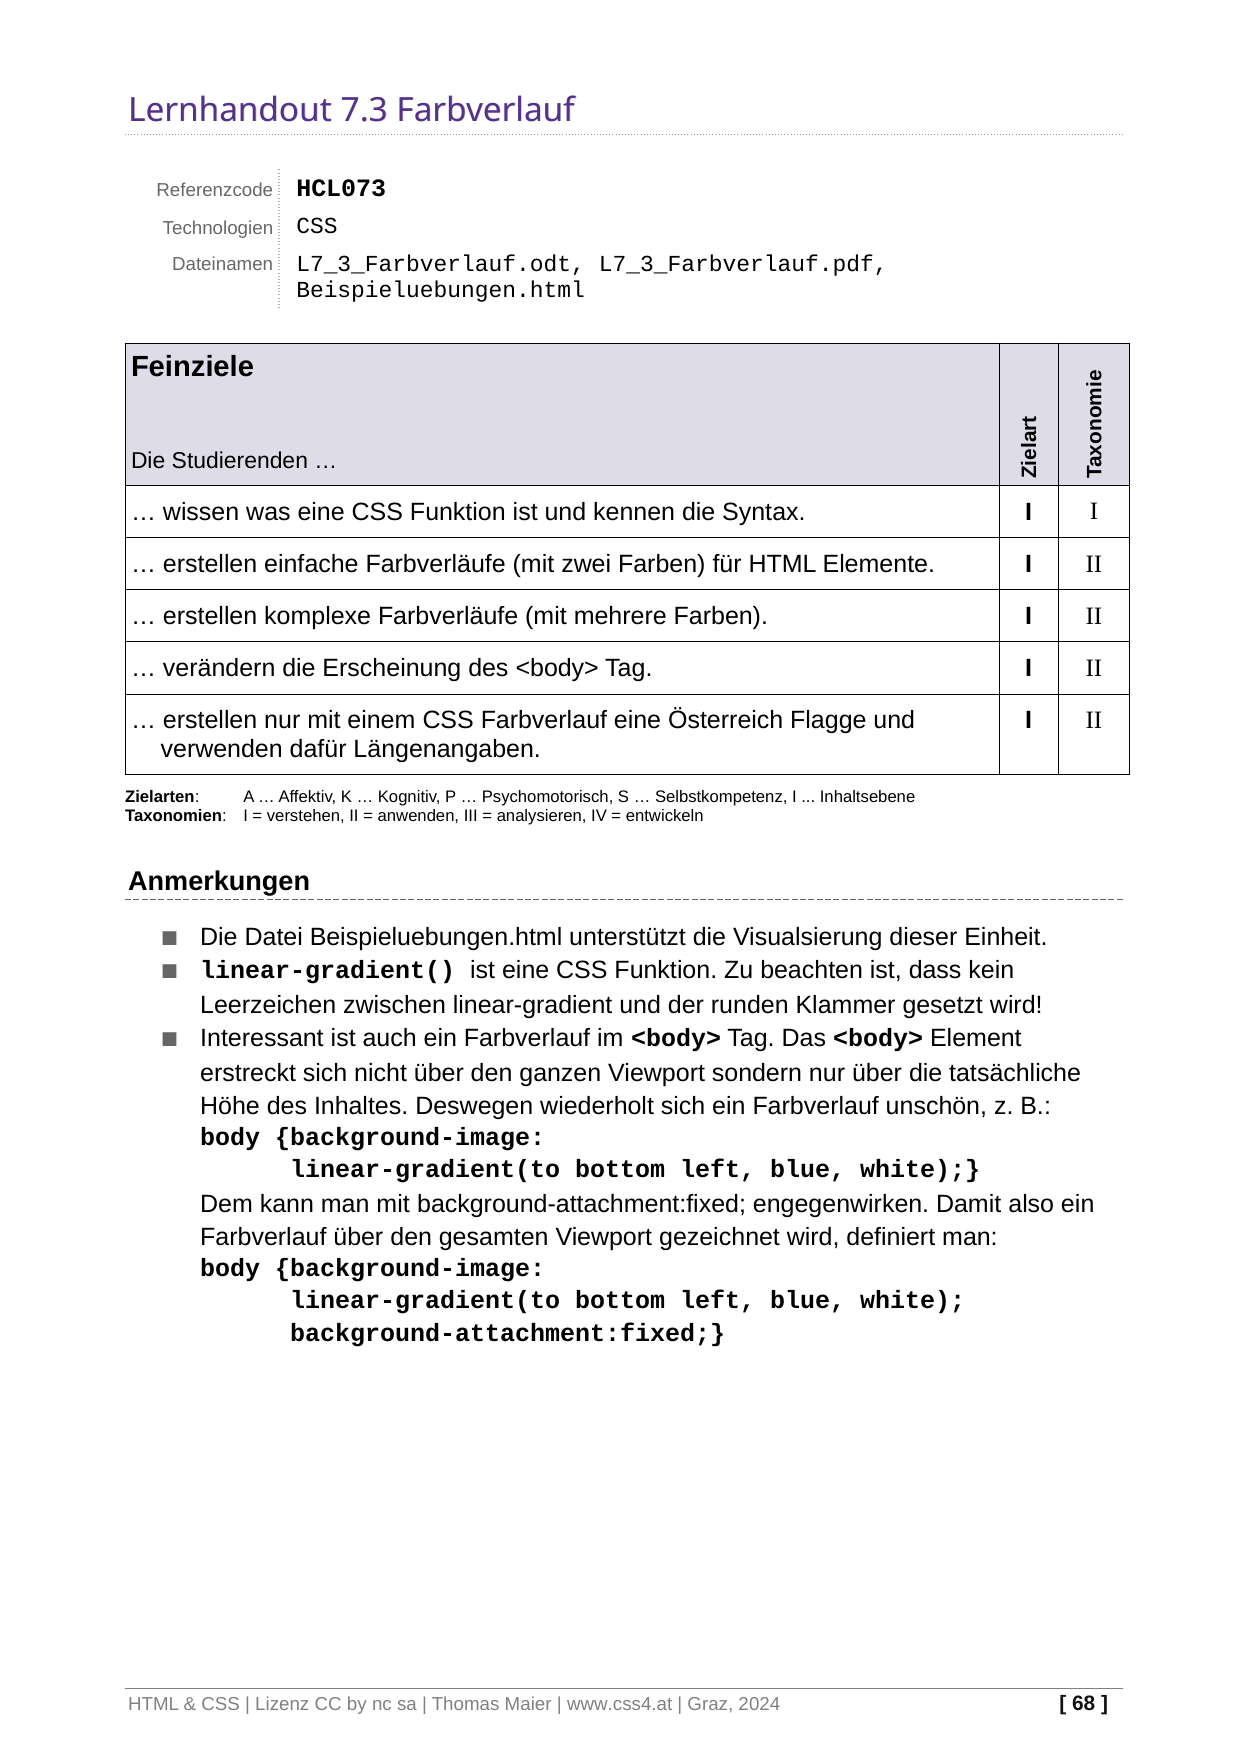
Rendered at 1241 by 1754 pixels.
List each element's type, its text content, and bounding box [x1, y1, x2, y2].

table_cell I [1000, 642, 1058, 693]
subtitle Lernhandout 7.3 Farbverlauf [125, 83, 1123, 134]
table_cell I [1000, 695, 1058, 774]
table_header Referenzcode [125, 169, 278, 209]
table_cell I [1059, 486, 1129, 537]
table_header HCL073 [279, 169, 1129, 209]
table_header Feinziele Die Studierenden … [126, 344, 999, 485]
table_cell I [1000, 590, 1058, 641]
table_cell I [1000, 538, 1058, 589]
text Anmerkungen [125, 862, 1123, 899]
list linear-gradient() ist eine CSS Funktion. Zu beachten ist, dass kein Leerzeichen zwischen linear-gradient und der runden Klammer gesetzt wird! [162, 955, 1123, 1019]
table_cell II [1059, 695, 1129, 774]
list Die Datei Beispieluebungen.html unterstützt die Visualsierung dieser Einheit. [162, 922, 1123, 951]
table_cell … erstellen einfache Farbverläufe (mit zwei Farben) für HTML Elemente. [126, 538, 999, 589]
table_cell II [1059, 590, 1129, 641]
table_cell CSS [279, 209, 1129, 247]
table_cell L7_3_Farbverlauf.odt, L7_3_Farbverlauf.pdf, Beispieluebungen.html [279, 247, 1129, 310]
table_cell I [1000, 486, 1058, 537]
table_header Taxonomie [1059, 344, 1129, 485]
text Zielarten: A … Affektiv, K … Kognitiv, P … Psychomotorisch, S … Selbstkompetenz, I ... Inhaltsebene Taxonomien: I = verstehen, II = anwenden, III = analysieren, IV = entwickeln [125, 787, 1123, 825]
table_cell … wissen was eine CSS Funktion ist und kennen die Syntax. [126, 486, 999, 537]
table_cell II [1059, 538, 1129, 589]
table_cell … erstellen nur mit einem CSS Farbverlauf eine Österreich Flagge und verwenden dafür Längenangaben. [126, 695, 999, 774]
table_cell II [1059, 642, 1129, 693]
list Interessant ist auch ein Farbverlauf im <body> Tag. Das <body> Element erstreckt sich nicht über den ganzen Viewport sondern nur über die tatsächliche Höhe des Inhaltes. Deswegen wiederholt sich ein Farbverlauf unschön, z. B.: body {background-image: linear-gradient(to bottom left, blue, white);} Dem kann man mit background-attachment:fixed; engegenwirken. Damit also ein Farbverlauf über den gesamten Viewport gezeichnet wird, definiert man: body {background-image: linear-gradient(to bottom left, blue, white); background-attachment:fixed;} [162, 1023, 1123, 1382]
table_cell … erstellen komplexe Farbverläufe (mit mehrere Farben). [126, 590, 999, 641]
table_cell Technologien [125, 209, 278, 247]
table_header Zielart [1000, 344, 1058, 485]
table_cell … verändern die Erscheinung des <body> Tag. [126, 642, 999, 693]
table_cell Dateinamen [125, 247, 278, 310]
